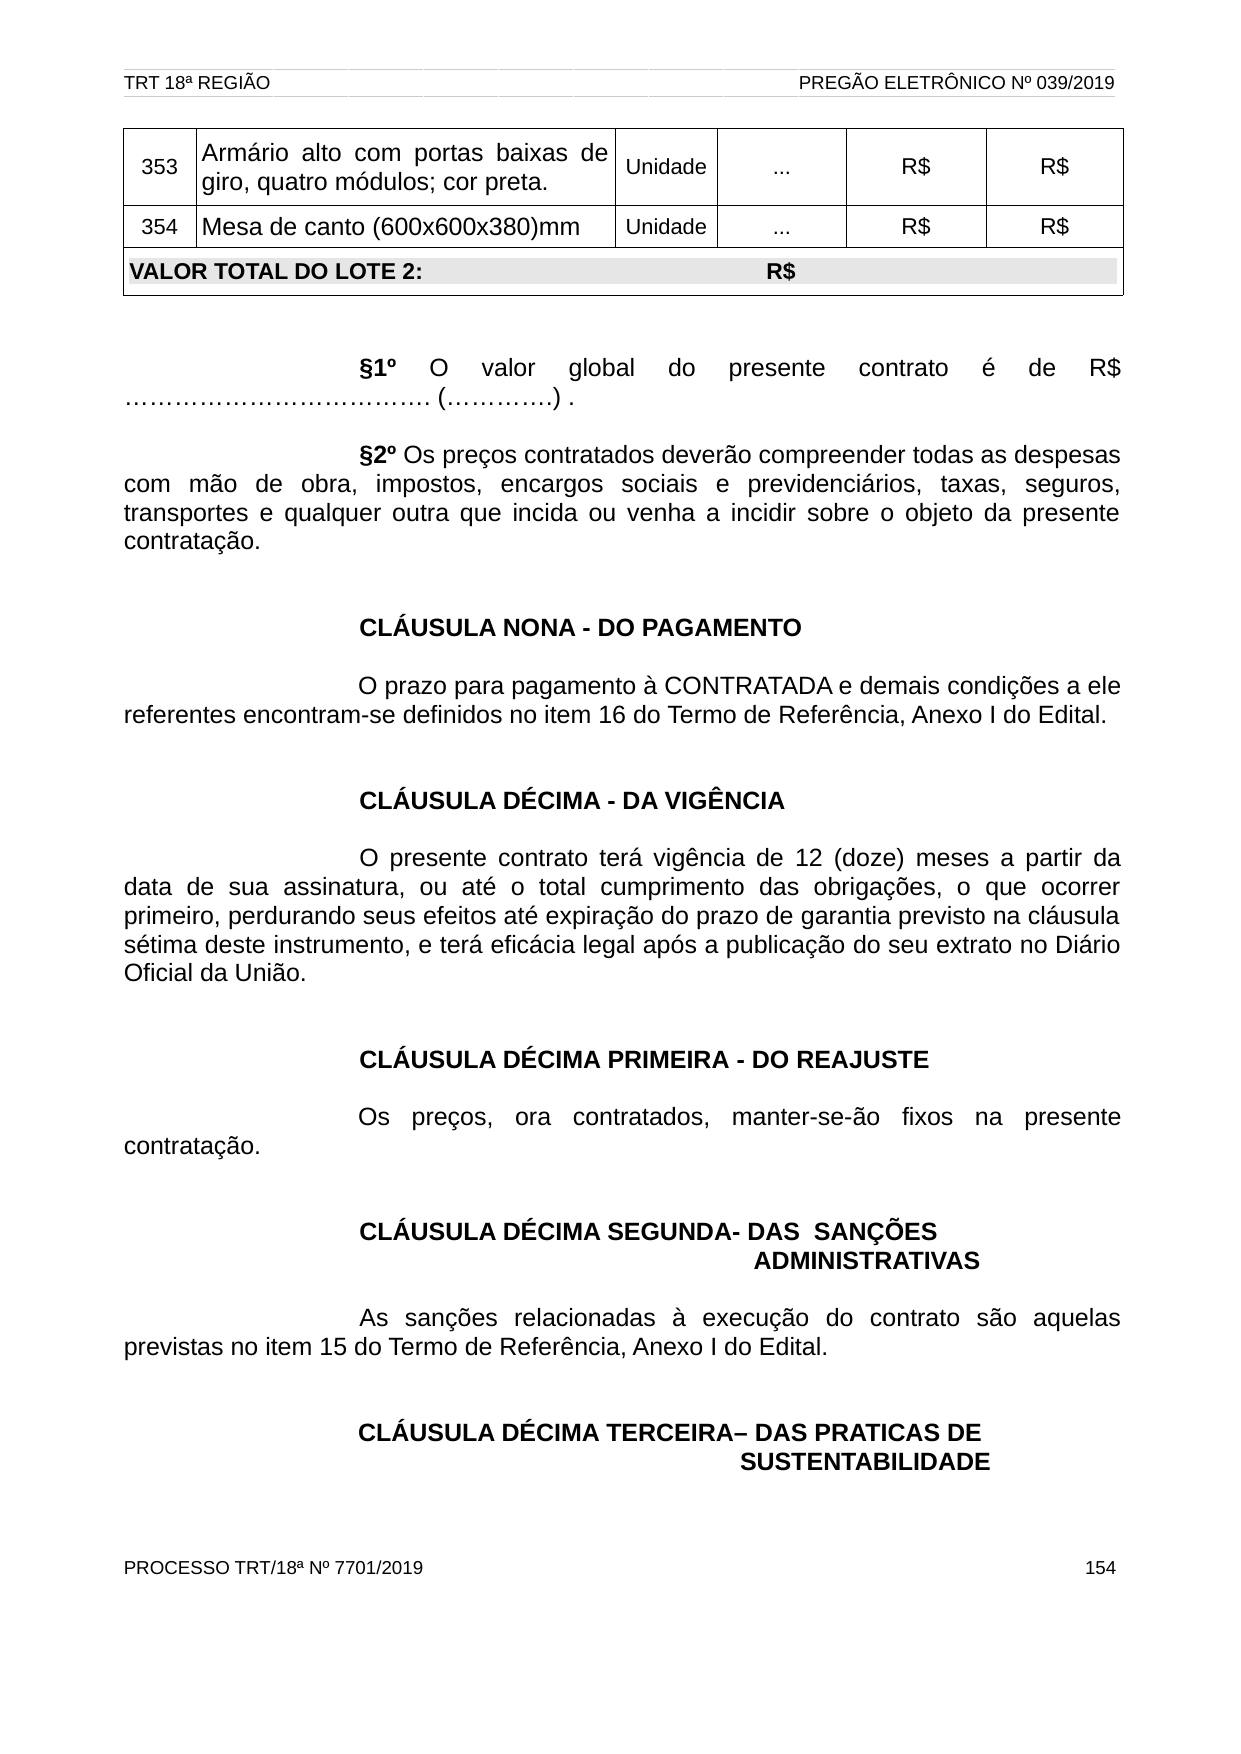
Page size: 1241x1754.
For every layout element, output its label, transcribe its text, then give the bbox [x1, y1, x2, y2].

text O prazo para pagamento à CONTRATADA e demais condições a ele referentes encontram-se definidos no item 16 do Termo de Referência, Anexo I do Edital. [123, 671, 1122, 728]
table_cell 354 [124, 206, 196, 247]
table_cell R$ [847, 206, 986, 247]
text SUSTENTABILIDADE [123, 1447, 1122, 1476]
list §1º O valor global do presente contrato é de R$ ………………………………. (………….) . [123, 353, 1122, 411]
text CLÁUSULA DÉCIMA TERCEIRA– DAS PRATICAS DE [123, 1418, 1122, 1447]
text As sanções relacionadas à execução do contrato são aquelas previstas no item 15 do Termo de Referência, Anexo I do Edital. [123, 1303, 1122, 1361]
text O presente contrato terá vigência de 12 (doze) meses a partir da data de sua assinatura, ou até o total cumprimento das obrigações, o que ocorrer primeiro, perdurando seus efeitos até expiração do prazo de garantia previsto na cláusula sétima deste instrumento, e terá eficácia legal após a publicação do seu extrato no Diário Oficial da União. [123, 843, 1122, 987]
table_cell R$ [847, 129, 986, 205]
table_cell ... [718, 129, 846, 205]
table_cell R$ [987, 206, 1123, 247]
table_cell 353 [124, 129, 196, 205]
table_cell Mesa de canto (600x600x380)mm [197, 206, 615, 247]
table_cell Armário alto com portas baixas de giro, quatro módulos; cor preta. [197, 129, 615, 205]
text Os preços, ora contratados, manter-se-ão fixos na presente contratação. [123, 1102, 1122, 1159]
text CLÁUSULA DÉCIMA - DA VIGÊNCIA [123, 786, 1122, 814]
table_cell VALOR TOTAL DO LOTE 2: R$ [124, 248, 1123, 295]
table_cell ... [718, 206, 846, 247]
text CLÁUSULA DÉCIMA PRIMEIRA - DO REAJUSTE [123, 1044, 1122, 1073]
text CLÁUSULA DÉCIMA SEGUNDA- DAS SANÇÕES [123, 1217, 1122, 1246]
table_cell R$ [987, 129, 1123, 205]
table_cell Unidade [616, 206, 717, 247]
text CLÁUSULA NONA - DO PAGAMENTO [123, 613, 1122, 642]
text ADMINISTRATIVAS [123, 1246, 1122, 1303]
table_cell Unidade [616, 129, 717, 205]
list §2º Os preços contratados deverão compreender todas as despesas com mão de obra, impostos, encargos sociais e previdenciários, taxas, seguros, transportes e qualquer outra que incida ou venha a incidir sobre o objeto da presente contratação. [123, 440, 1122, 555]
